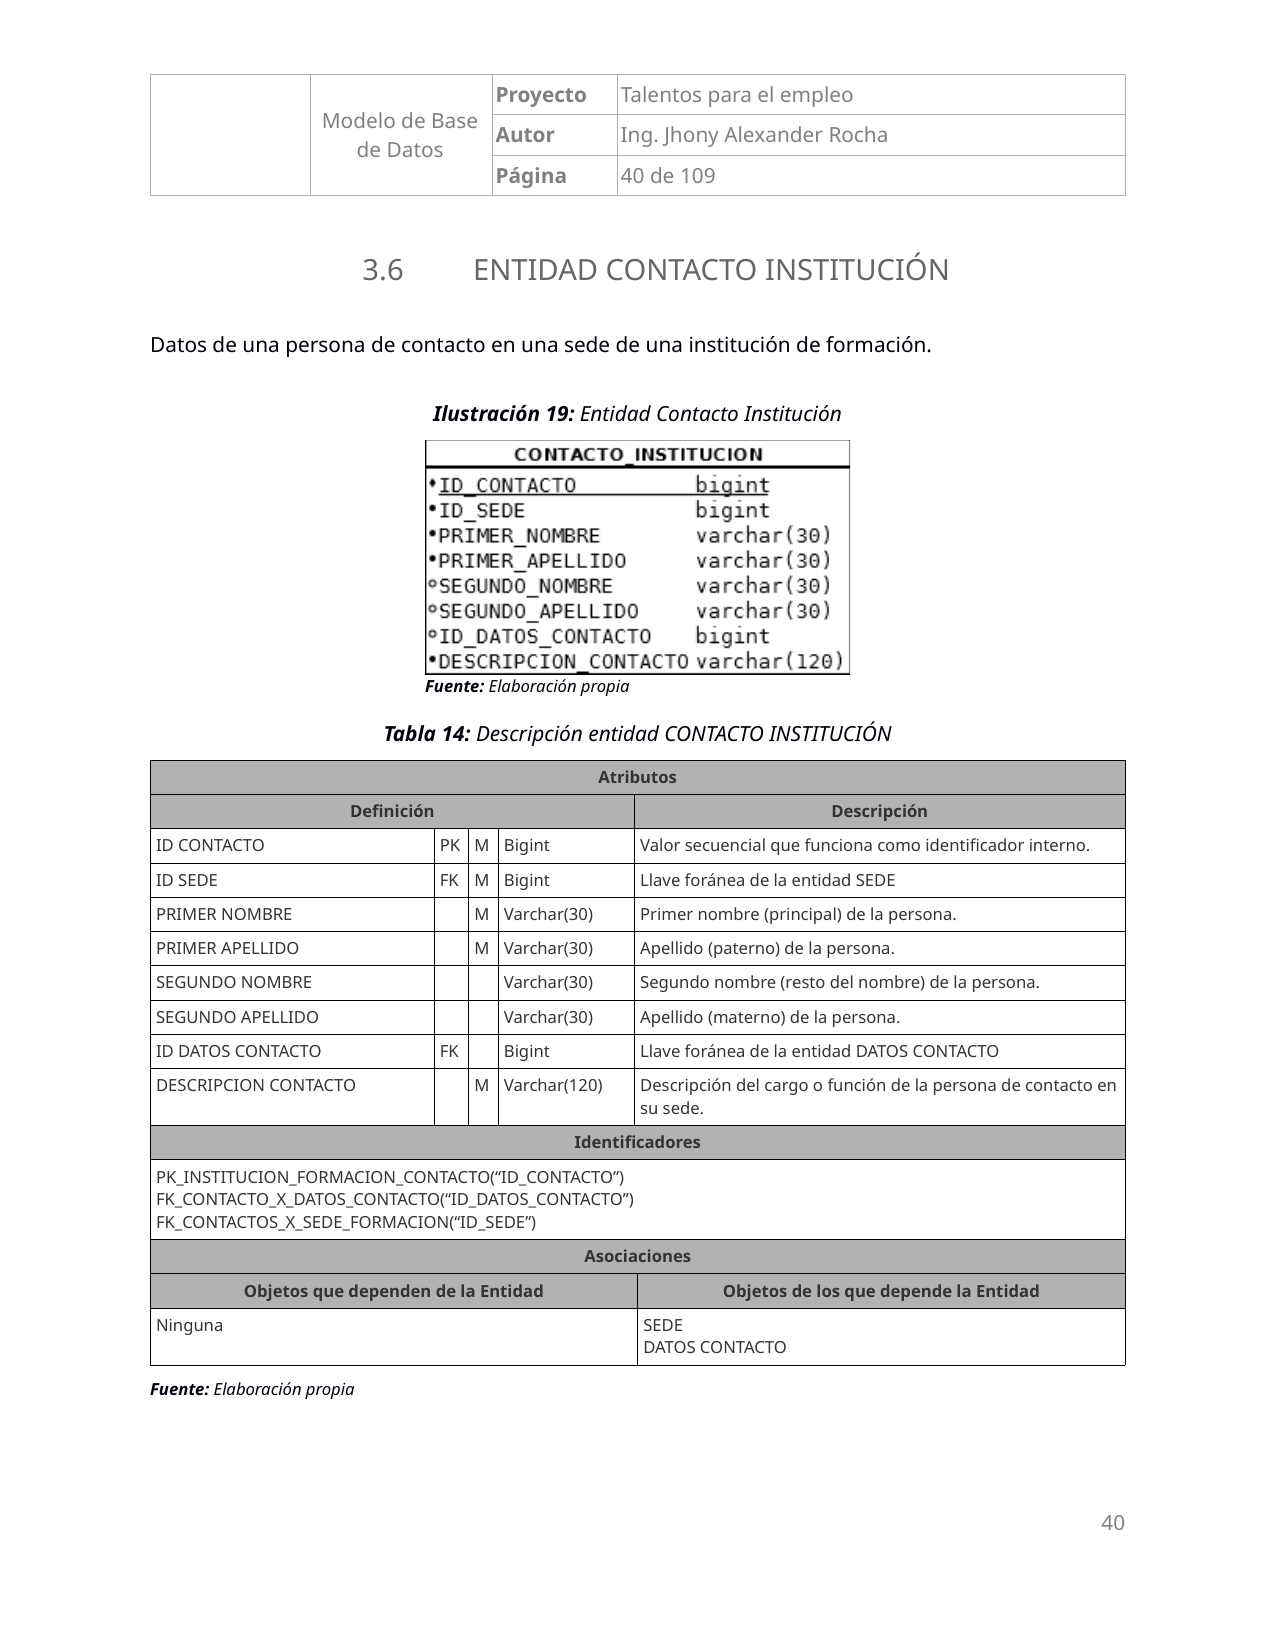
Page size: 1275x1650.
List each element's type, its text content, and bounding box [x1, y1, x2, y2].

table_cell PRIMER NOMBRE [151, 898, 434, 931]
table_cell Bigint [499, 864, 634, 897]
table_cell ID CONTACTO [151, 829, 434, 862]
table_cell Varchar(30) [499, 932, 634, 965]
text Tabla 14: Descripción entidad CONTACTO INSTITUCIÓN [150, 719, 1125, 747]
text Datos de una persona de contacto en una sede de una institución de formación. [150, 330, 1125, 358]
table_cell M [469, 829, 498, 862]
table_cell [469, 1001, 498, 1034]
table_cell M [469, 898, 498, 931]
table_cell [469, 966, 498, 999]
table_cell PRIMER APELLIDO [151, 932, 434, 965]
picture [425, 440, 851, 675]
table_cell DESCRIPCION CONTACTO [151, 1069, 434, 1125]
table_cell Apellido (materno) de la persona. [635, 1001, 1125, 1034]
table_cell Bigint [499, 829, 634, 862]
table_cell Descripción del cargo o función de la persona de contacto en su sede. [635, 1069, 1125, 1125]
table_cell Asociaciones [151, 1240, 1125, 1273]
table_cell PK_INSTITUCION_FORMACION_CONTACTO(“ID_CONTACTO”) FK_CONTACTO_X_DATOS_CONTACTO(“ID_DATOS_CONTACTO”) FK_CONTACTOS_X_SEDE_FORMACION(“ID_SEDE”) [151, 1160, 1125, 1239]
table_header Atributos [151, 761, 1125, 794]
table_cell [435, 966, 468, 999]
table_cell Ninguna [151, 1309, 637, 1364]
text Ilustración 19: Entidad Contacto Institución [425, 399, 850, 440]
table_cell Bigint [499, 1035, 634, 1068]
table_cell SEGUNDO NOMBRE [151, 966, 434, 999]
table_cell ID SEDE [151, 864, 434, 897]
text Fuente: Elaboración propia [425, 675, 850, 697]
table_cell Llave foránea de la entidad DATOS CONTACTO [635, 1035, 1125, 1068]
table_cell Varchar(30) [499, 898, 634, 931]
table_cell M [469, 1069, 498, 1125]
table_cell PK [435, 829, 468, 862]
table_cell [435, 1001, 468, 1034]
table_cell FK [435, 864, 468, 897]
table_cell Objetos de los que depende la Entidad [638, 1274, 1125, 1308]
table_cell Varchar(30) [499, 1001, 634, 1034]
table_cell FK [435, 1035, 468, 1068]
table_cell [435, 932, 468, 965]
table_cell Identificadores [151, 1126, 1125, 1159]
table_cell M [469, 864, 498, 897]
table_cell Primer nombre (principal) de la persona. [635, 898, 1125, 931]
table_cell Varchar(30) [499, 966, 634, 999]
table_cell Segundo nombre (resto del nombre) de la persona. [635, 966, 1125, 999]
subtitle Entidad Contacto Institución [179, 249, 1125, 289]
table_cell [435, 898, 468, 931]
table_cell SEGUNDO APELLIDO [151, 1001, 434, 1034]
table_cell ID DATOS CONTACTO [151, 1035, 434, 1068]
table_cell [469, 1035, 498, 1068]
table_cell Valor secuencial que funciona como identificador interno. [635, 829, 1125, 862]
text Fuente: Elaboración propia [150, 1377, 1125, 1400]
table_cell Definición [151, 795, 634, 828]
table_cell Objetos que dependen de la Entidad [151, 1274, 637, 1308]
table_cell M [469, 932, 498, 965]
table_cell [435, 1069, 468, 1125]
table_cell Llave foránea de la entidad SEDE [635, 864, 1125, 897]
table_cell SEDE DATOS CONTACTO [638, 1309, 1125, 1364]
table_cell Apellido (paterno) de la persona. [635, 932, 1125, 965]
table_cell Descripción [635, 795, 1125, 828]
table_cell Varchar(120) [499, 1069, 634, 1125]
